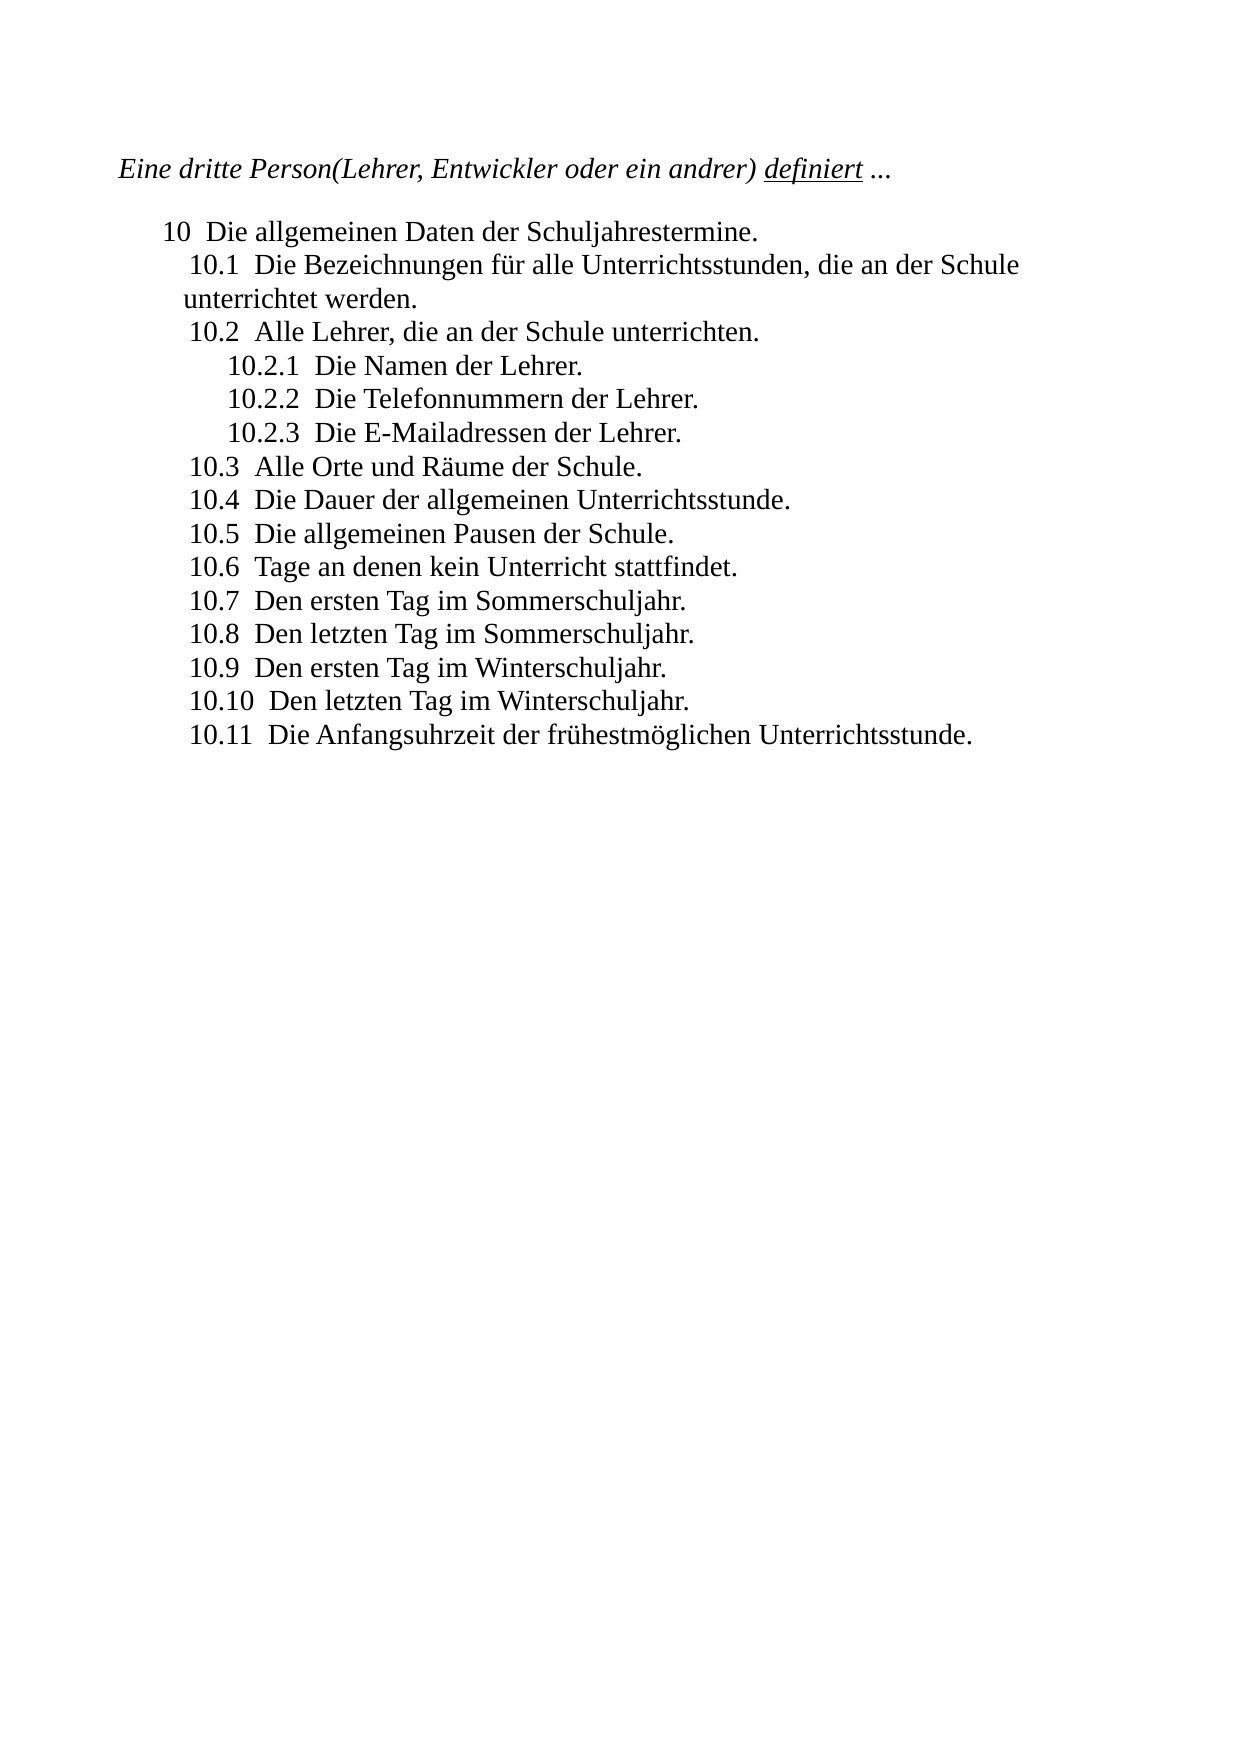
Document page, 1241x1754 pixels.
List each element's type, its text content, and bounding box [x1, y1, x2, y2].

list Die Telefonnummern der Lehrer. [183, 382, 1122, 415]
text Eine dritte Person(Lehrer, Entwickler oder ein andrer) definiert ... [118, 152, 1122, 185]
list Die Namen der Lehrer. [183, 348, 1122, 382]
list Die Anfangsuhrzeit der frühestmöglichen Unterrichtsstunde. [145, 717, 1122, 751]
list Die allgemeinen Daten der Schuljahrestermine. [118, 214, 1122, 247]
list Den letzten Tag im Winterschuljahr. [145, 683, 1122, 717]
list Den ersten Tag im Sommerschuljahr. [145, 583, 1122, 616]
list Tage an denen kein Unterricht stattfindet. [145, 549, 1122, 583]
list Den ersten Tag im Winterschuljahr. [145, 650, 1122, 683]
list Alle Lehrer, die an der Schule unterrichten. [145, 314, 1122, 348]
list Die Bezeichnungen für alle Unterrichtsstunden, die an der Schule unterrichtet werden. [145, 247, 1122, 314]
list Die allgemeinen Pausen der Schule. [145, 516, 1122, 549]
list Alle Orte und Räume der Schule. [145, 449, 1122, 482]
list Den letzten Tag im Sommerschuljahr. [145, 616, 1122, 650]
list Die E-Mailadressen der Lehrer. [183, 415, 1122, 449]
list Die Dauer der allgemeinen Unterrichtsstunde. [145, 482, 1122, 516]
